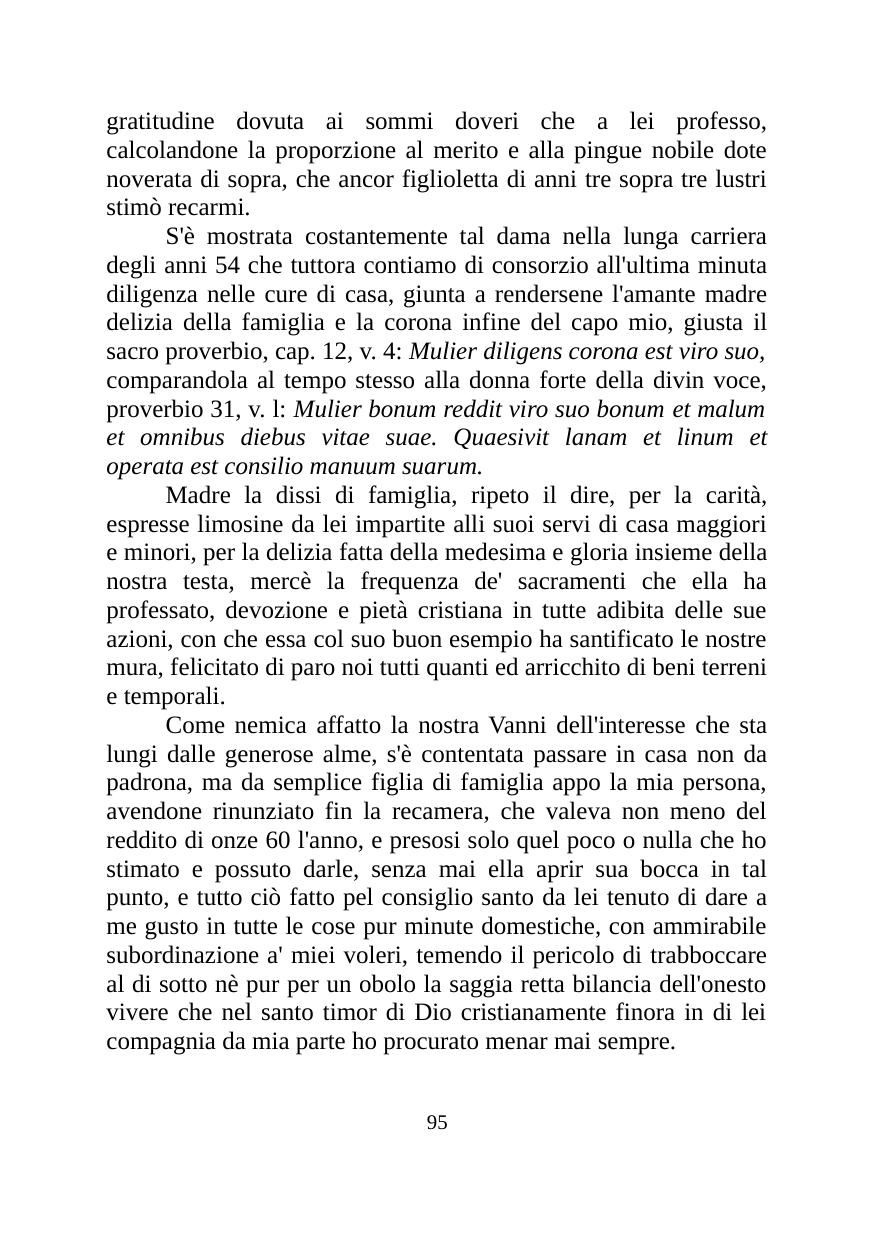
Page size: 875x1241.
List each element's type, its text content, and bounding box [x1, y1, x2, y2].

text S'è mostrata costantemente tal dama nella lunga carriera degli anni 54 che tuttora contiamo di consorzio all'ultima minuta diligenza nelle cure di casa, giunta a rendersene l'amante madre delizia della famiglia e la corona infine del capo mio, giusta il sacro proverbio, cap. 12, v. 4: Mulier diligens corona est viro suo, comparandola al tempo stesso alla donna forte della divin voce, proverbio 31, v. l: Mulier bonum reddit viro suo bonum et malum et omnibus diebus vitae suae. Quaesivit lanam et linum et operata est consilio manuum suarum. [106, 221, 768, 480]
text Madre la dissi di famiglia, ripeto il dire, per la carità, espresse limosine da lei impartite alli suoi servi di casa maggiori e minori, per la delizia fatta della medesima e gloria insieme della nostra testa, mercè la frequenza de' sacramenti che ella ha professato, devozione e pietà cristiana in tutte adibita delle sue azioni, con che essa col suo buon esempio ha santificato le nostre mura, felicitato di paro noi tutti quanti ed arricchito di beni terreni e temporali. [106, 480, 768, 710]
text gratitudine dovuta ai sommi doveri che a lei professo, calcolandone la proporzione al merito e alla pingue nobile dote noverata di sopra, che ancor figlioletta di anni tre sopra tre lustri stimò recarmi. [106, 106, 768, 221]
text Come nemica affatto la nostra Vanni dell'interesse che sta lungi dalle generose alme, s'è contentata passare in casa non da padrona, ma da semplice figlia di famiglia appo la mia persona, avendone rinunziato fin la recamera, che valeva non meno del reddito di onze 60 l'anno, e presosi solo quel poco o nulla che ho stimato e possuto darle, senza mai ella aprir sua bocca in tal punto, e tutto ciò fatto pel consiglio santo da lei tenuto di dare a me gusto in tutte le cose pur minute domestiche, con ammirabile subordinazione a' miei voleri, temendo il pericolo di trabboccare al di sotto nè pur per un obolo la saggia retta bilancia dell'onesto vivere che nel santo timor di Dio cristianamente finora in di lei compagnia da mia parte ho procurato menar mai sempre. [106, 710, 768, 1055]
